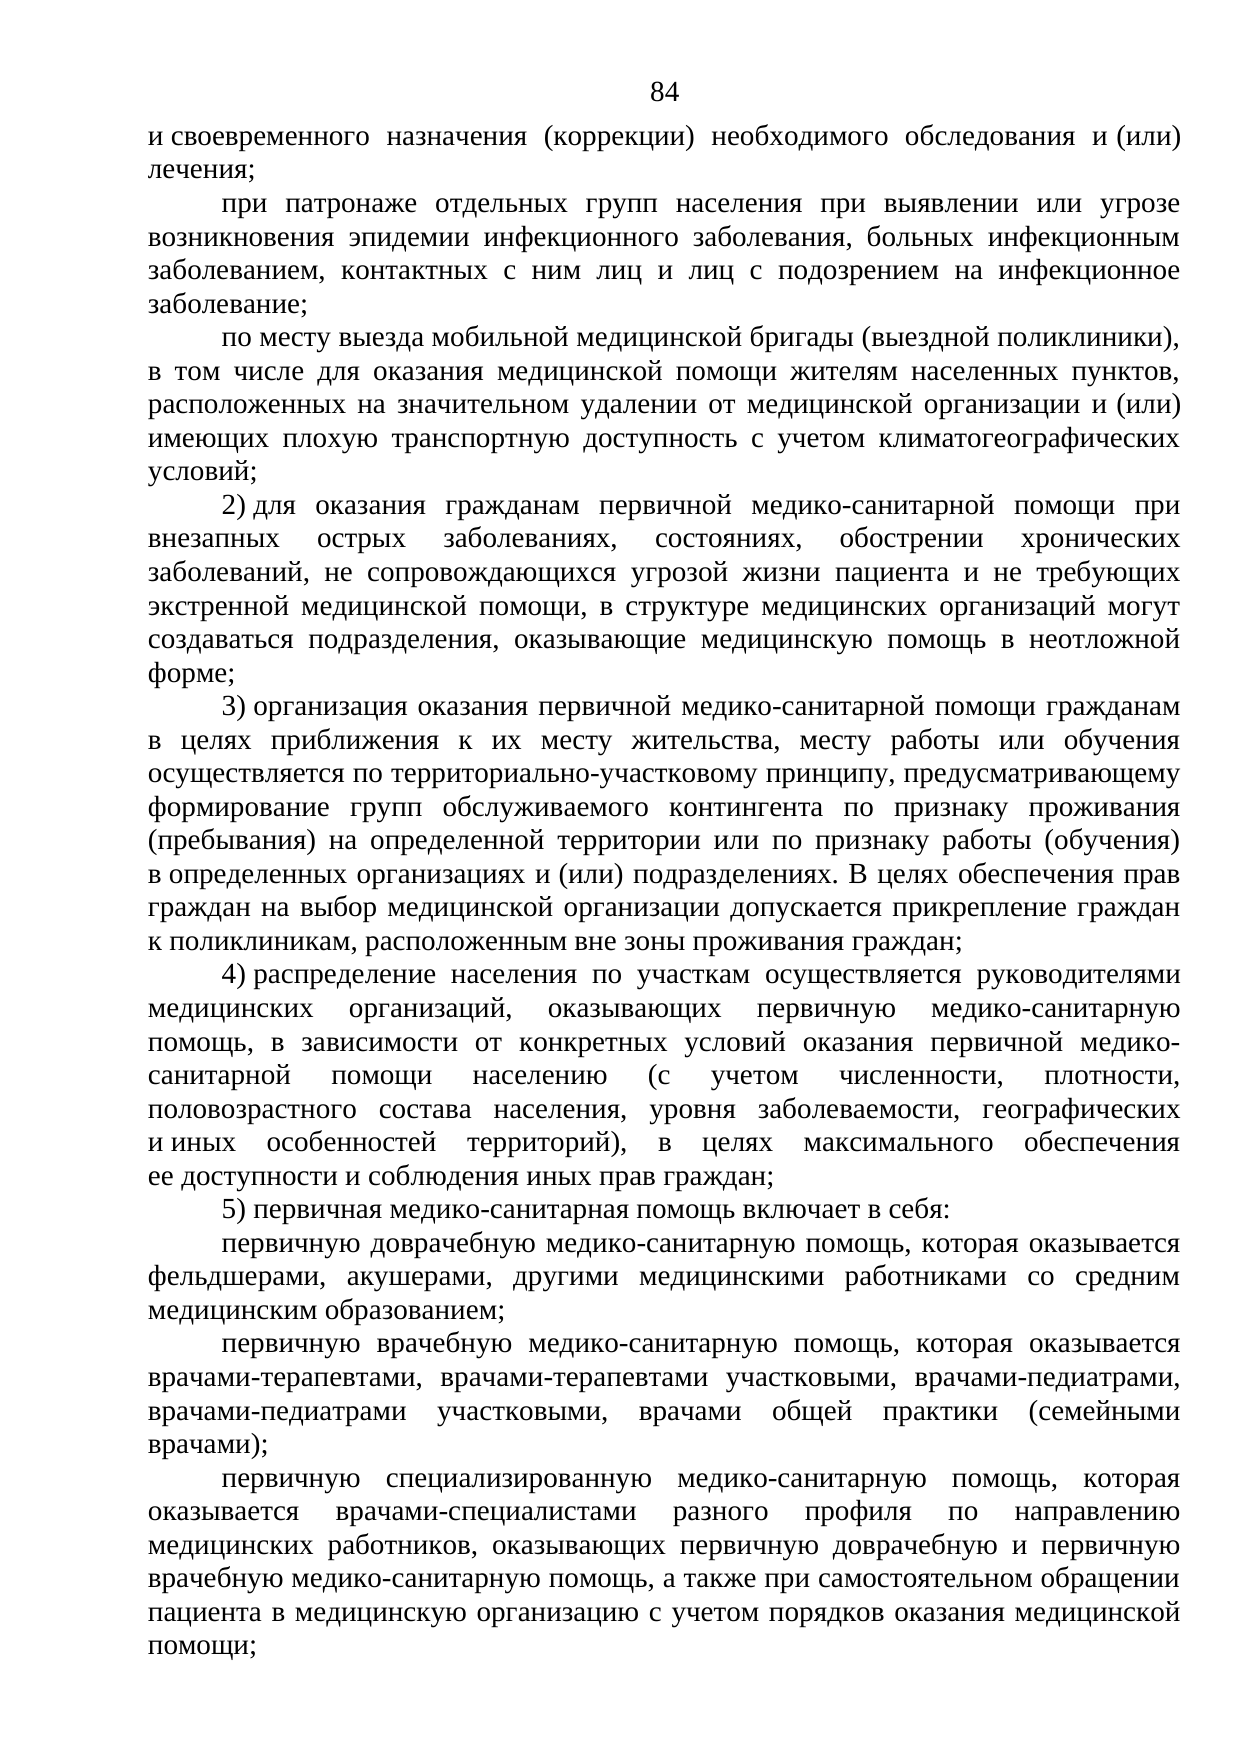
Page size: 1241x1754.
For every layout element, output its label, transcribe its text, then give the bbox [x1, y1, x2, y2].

text первичную специализированную медико-санитарную помощь, которая оказывается врачами-специалистами разного профиля по направлению медицинских работников, оказывающих первичную доврачебную и первичную врачебную медико-санитарную помощь, а также при самостоятельном обращении пациента в медицинскую организацию с учетом порядков оказания медицинской помощи; [148, 1460, 1181, 1661]
text при патронаже отдельных групп населения при выявлении или угрозе возникновения эпидемии инфекционного заболевания, больных инфекционным заболеванием, контактных с ним лиц и лиц с подозрением на инфекционное заболевание; [148, 185, 1181, 319]
text 2) для оказания гражданам первичной медико-санитарной помощи при внезапных острых заболеваниях, состояниях, обострении хронических заболеваний, не сопровождающихся угрозой жизни пациента и не требующих экстренной медицинской помощи, в структуре медицинских организаций могут создаваться подразделения, оказывающие медицинскую помощь в неотложной форме; [148, 487, 1181, 688]
text 5) первичная медико-санитарная помощь включает в себя: [148, 1191, 1181, 1225]
text 4) распределение населения по участкам осуществляется руководителями медицинских организаций, оказывающих первичную медико-санитарную помощь, в зависимости от конкретных условий оказания первичной медико-санитарной помощи населению (с учетом численности, плотности, половозрастного состава населения, уровня заболеваемости, географических и иных особенностей территорий), в целях максимального обеспечения ее доступности и соблюдения иных прав граждан; [148, 957, 1181, 1191]
text 3) организация оказания первичной медико-санитарной помощи гражданам в целях приближения к их месту жительства, месту работы или обучения осуществляется по территориально-участковому принципу, предусматривающему формирование групп обслуживаемого контингента по признаку проживания (пребывания) на определенной территории или по признаку работы (обучения) в определенных организациях и (или) подразделениях. В целях обеспечения прав граждан на выбор медицинской организации допускается прикрепление граждан к поликлиникам, расположенным вне зоны проживания граждан; [148, 688, 1181, 957]
text первичную доврачебную медико-санитарную помощь, которая оказывается фельдшерами, акушерами, другими медицинскими работниками со средним медицинским образованием; [148, 1225, 1181, 1326]
text и своевременного назначения (коррекции) необходимого обследования и (или) лечения; [148, 118, 1181, 185]
text по месту выезда мобильной медицинской бригады (выездной поликлиники), в том числе для оказания медицинской помощи жителям населенных пунктов, расположенных на значительном удалении от медицинской организации и (или) имеющих плохую транспортную доступность с учетом климатогеографических условий; [148, 319, 1181, 487]
text первичную врачебную медико-санитарную помощь, которая оказывается врачами-терапевтами, врачами-терапевтами участковыми, врачами-педиатрами, врачами-педиатрами участковыми, врачами общей практики (семейными врачами); [148, 1326, 1181, 1460]
